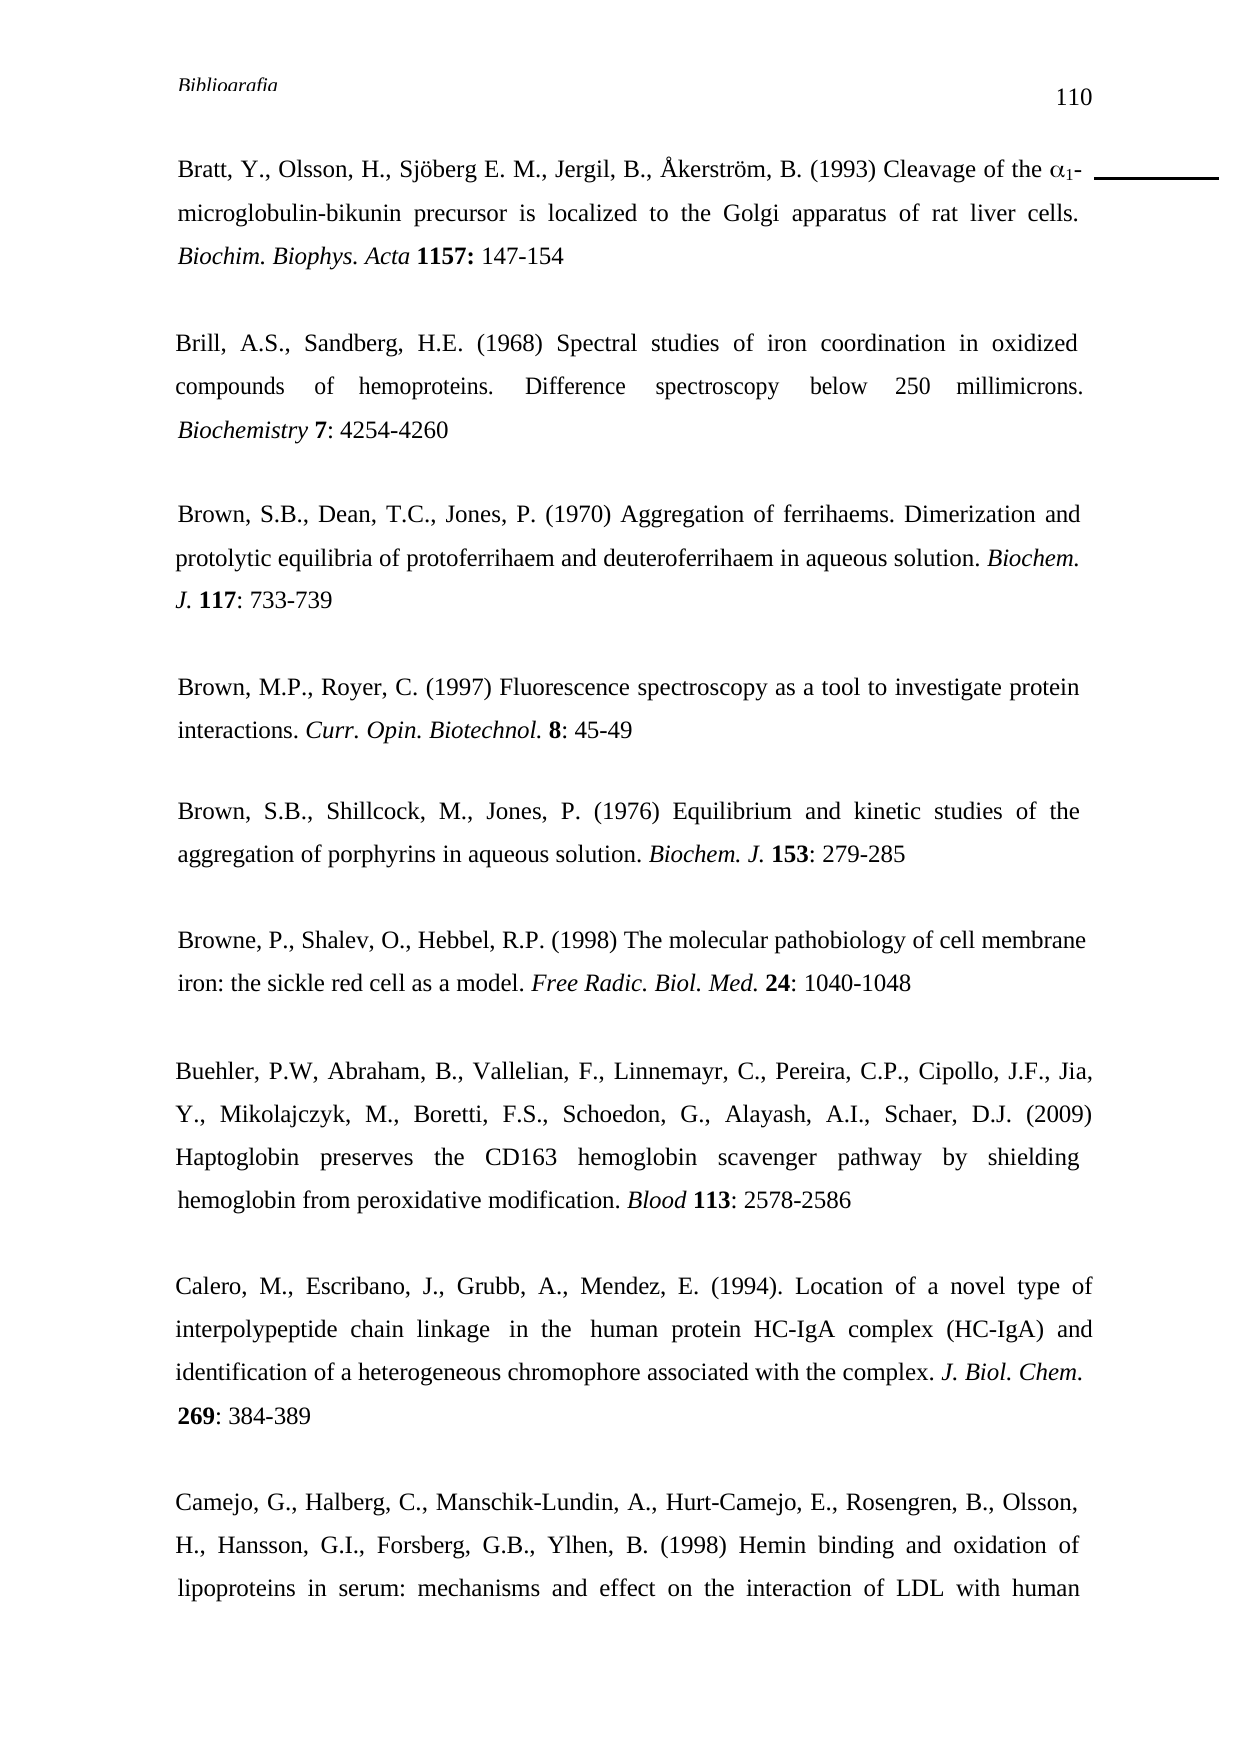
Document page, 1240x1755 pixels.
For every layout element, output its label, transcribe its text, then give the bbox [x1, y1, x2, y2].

text Brill, A.S., Sandberg, H.E. (1968) Spectral studies of iron coordination in oxidized compounds of hemoproteins. Difference spectroscopy below 250 millimicrons. [175, 328, 1093, 400]
text aggregation of porphyrins in aqueous solution. Biochem. J. 153: 279-285 [177, 839, 1095, 868]
text interactions. Curr. Opin. Biotechnol. 8: 45-49 [177, 715, 1094, 744]
text Camejo, G., Halberg, C., Manschik-Lundin, A., Hurt-Camejo, E., Rosengren, B., Olsson, H., Hansson, G.I., Forsberg, G.B., Ylhen, B. (1998) Hemin binding and oxidation of [175, 1487, 1093, 1558]
text protolytic equilibria of protoferrihaem and deuteroferrihaem in aqueous solution. Biochem. J. 117: 733-739 [175, 529, 1093, 614]
text Brown, S.B., Shillcock, M., Jones, P. (1976) Equilibrium and kinetic studies of the [177, 797, 1095, 824]
text 269: 384-389 [177, 1401, 1094, 1430]
text microglobulin-bikunin precursor is localized to the Golgi apparatus of rat liver cells. [177, 198, 1094, 227]
text Brown, S.B., Dean, T.C., Jones, P. (1970) Aggregation of ferrihaems. Dimerization and [177, 501, 1095, 528]
text 110 [1055, 83, 1094, 111]
text Browne, P., Shalev, O., Hebbel, R.P. (1998) The molecular pathobiology of cell membrane [177, 927, 1094, 954]
text Bibliografia [177, 74, 281, 91]
text Biochim. Biophys. Acta 1157: 147-154 [177, 241, 1094, 270]
text Buehler, P.W, Abraham, B., Vallelian, F., Linnemayr, C., Pereira, C.P., Cipollo, J.F., Jia, Y., Mikolajczyk, M., Boretti, F.S., Schoedon, G., Alayash, A.I., Schaer, D.J. (2009) Haptoglobin preserves the CD163 hemoglobin scavenger pathway by shielding [175, 1056, 1093, 1171]
text lipoproteins in serum: mechanisms and effect on the interaction of LDL with human [177, 1573, 1095, 1602]
text Brown, M.P., Royer, C. (1997) Fluorescence spectroscopy as a tool to investigate protein [177, 673, 1094, 701]
text Biochemistry 7: 4254-4260 [177, 415, 1094, 443]
text Bratt, Y., Olsson, H., Sjöberg E. M., Jergil, B., Åkerström, B. (1993) Cleavage of the 1- [177, 155, 1094, 184]
text Calero, M., Escribano, J., Grubb, A., Mendez, E. (1994). Location of a novel type of interpolypeptide chain linkage in the human protein HC-IgA complex (HC-IgA) and identification of a heterogeneous chromophore associated with the complex. J. Biol. Chem. [175, 1271, 1093, 1386]
text iron: the sickle red cell as a model. Free Radic. Biol. Med. 24: 1040-1048 [177, 968, 1094, 997]
text hemoglobin from peroxidative modification. Blood 113: 2578-2586 [177, 1186, 1095, 1214]
